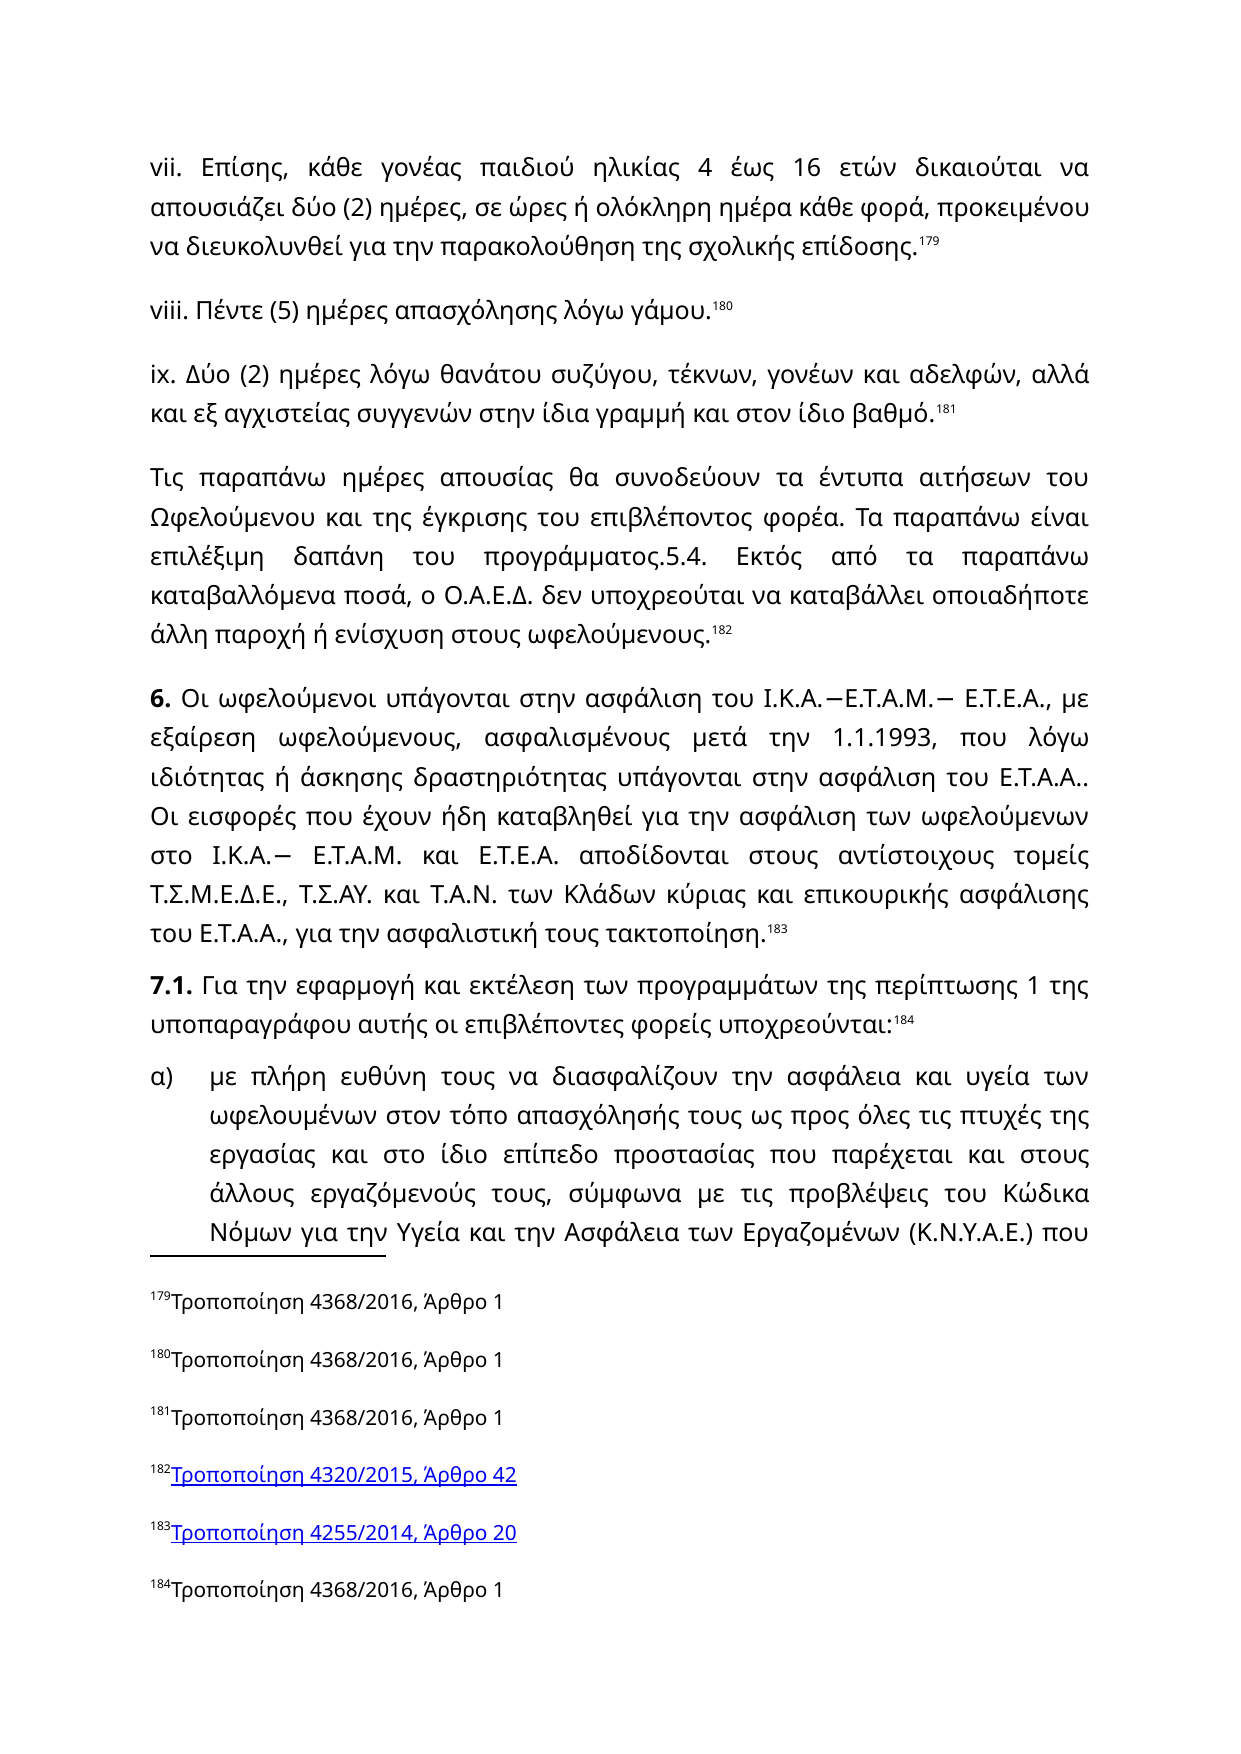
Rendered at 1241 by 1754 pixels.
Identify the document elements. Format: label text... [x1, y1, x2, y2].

text viii. Πέντε (5) ημέρες απασχόλησης λόγω γάμου. [150, 292, 1090, 327]
text Τροποποίηση 4320/2015, Άρθρο 42 [150, 1460, 1090, 1489]
text Τροποποίηση 4368/2016, Άρθρο 1 [150, 1403, 1090, 1431]
text Τροποποίηση 4368/2016, Άρθρο 1 [150, 1576, 1090, 1604]
text Τροποποίηση 4255/2014, Άρθρο 20 [150, 1518, 1090, 1546]
text 6. Οι ωφελούμενοι υπάγονται στην ασφάλιση του Ι.Κ.Α.−Ε.Τ.Α.Μ.− Ε.Τ.Ε.Α., με εξαίρεση ωφελούμενους, ασφαλισμένους μετά την 1.1.1993, που λόγω ιδιότητας ή άσκησης δραστηριότητας υπάγονται στην ασφάλιση του Ε.Τ.Α.Α.. Οι εισφορές που έχουν ήδη καταβληθεί για την ασφάλιση των ωφελούμενων στο Ι.Κ.Α.− Ε.Τ.Α.Μ. και Ε.Τ.Ε.Α. αποδίδονται στους αντίστοιχους τομείς Τ.Σ.Μ.Ε.Δ.Ε., Τ.Σ.ΑΥ. και Τ.Α.Ν. των Κλάδων κύριας και επικουρικής ασφάλισης του Ε.Τ.Α.Α., για την ασφαλιστική τους τακτοποίηση. [150, 681, 1090, 950]
text ix. Δύο (2) ημέρες λόγω θανάτου συζύγου, τέκνων, γονέων και αδελφών, αλλά και εξ αγχιστείας συγγενών στην ίδια γραμμή και στον ίδιο βαθμό. [150, 357, 1090, 430]
text 7.1. Για την εφαρμογή και εκτέλεση των προγραμμάτων της περίπτωσης 1 της υποπαραγράφου αυτής οι επιβλέποντες φορείς υποχρεούνται: [150, 967, 1090, 1041]
list α) με πλήρη ευθύνη τους να διασφαλίζουν την ασφάλεια και υγεία των ωφελουμένων στον τόπο απασχόλησής τους ως προς όλες τις πτυχές της εργασίας και στο ίδιο επίπεδο προστασίας που παρέχεται και στους άλλους εργαζόμενούς τους, σύμφωνα με τις προβλέψεις του Κώδικα Νόμων για την Υγεία και την Ασφάλεια των Εργαζομένων (Κ.Ν.Υ.Α.Ε.) που [150, 1058, 1090, 1249]
text vii. Επίσης, κάθε γονέας παιδιού ηλικίας 4 έως 16 ετών δικαιούται να απουσιάζει δύο (2) ημέρες, σε ώρες ή ολόκληρη ημέρα κάθε φορά, προκειμένου να διευκολυνθεί για την παρακολούθηση της σχολικής επίδοσης. [150, 150, 1090, 262]
text Τροποποίηση 4368/2016, Άρθρο 1 [150, 1345, 1090, 1373]
text Τις παραπάνω ημέρες απουσίας θα συνοδεύουν τα έντυπα αιτήσεων του Ωφελούμενου και της έγκρισης του επιβλέποντος φορέα. Τα παραπάνω είναι επιλέξιμη δαπάνη του προγράμματος.5.4. Εκτός από τα παραπάνω καταβαλλόμενα ποσά, ο Ο.Α.Ε.Δ. δεν υποχρεούται να καταβάλλει οποιαδήποτε άλλη παροχή ή ενίσχυση στους ωφελούμενους. [150, 460, 1090, 651]
text Τροποποίηση 4368/2016, Άρθρο 1 [150, 1287, 1090, 1316]
